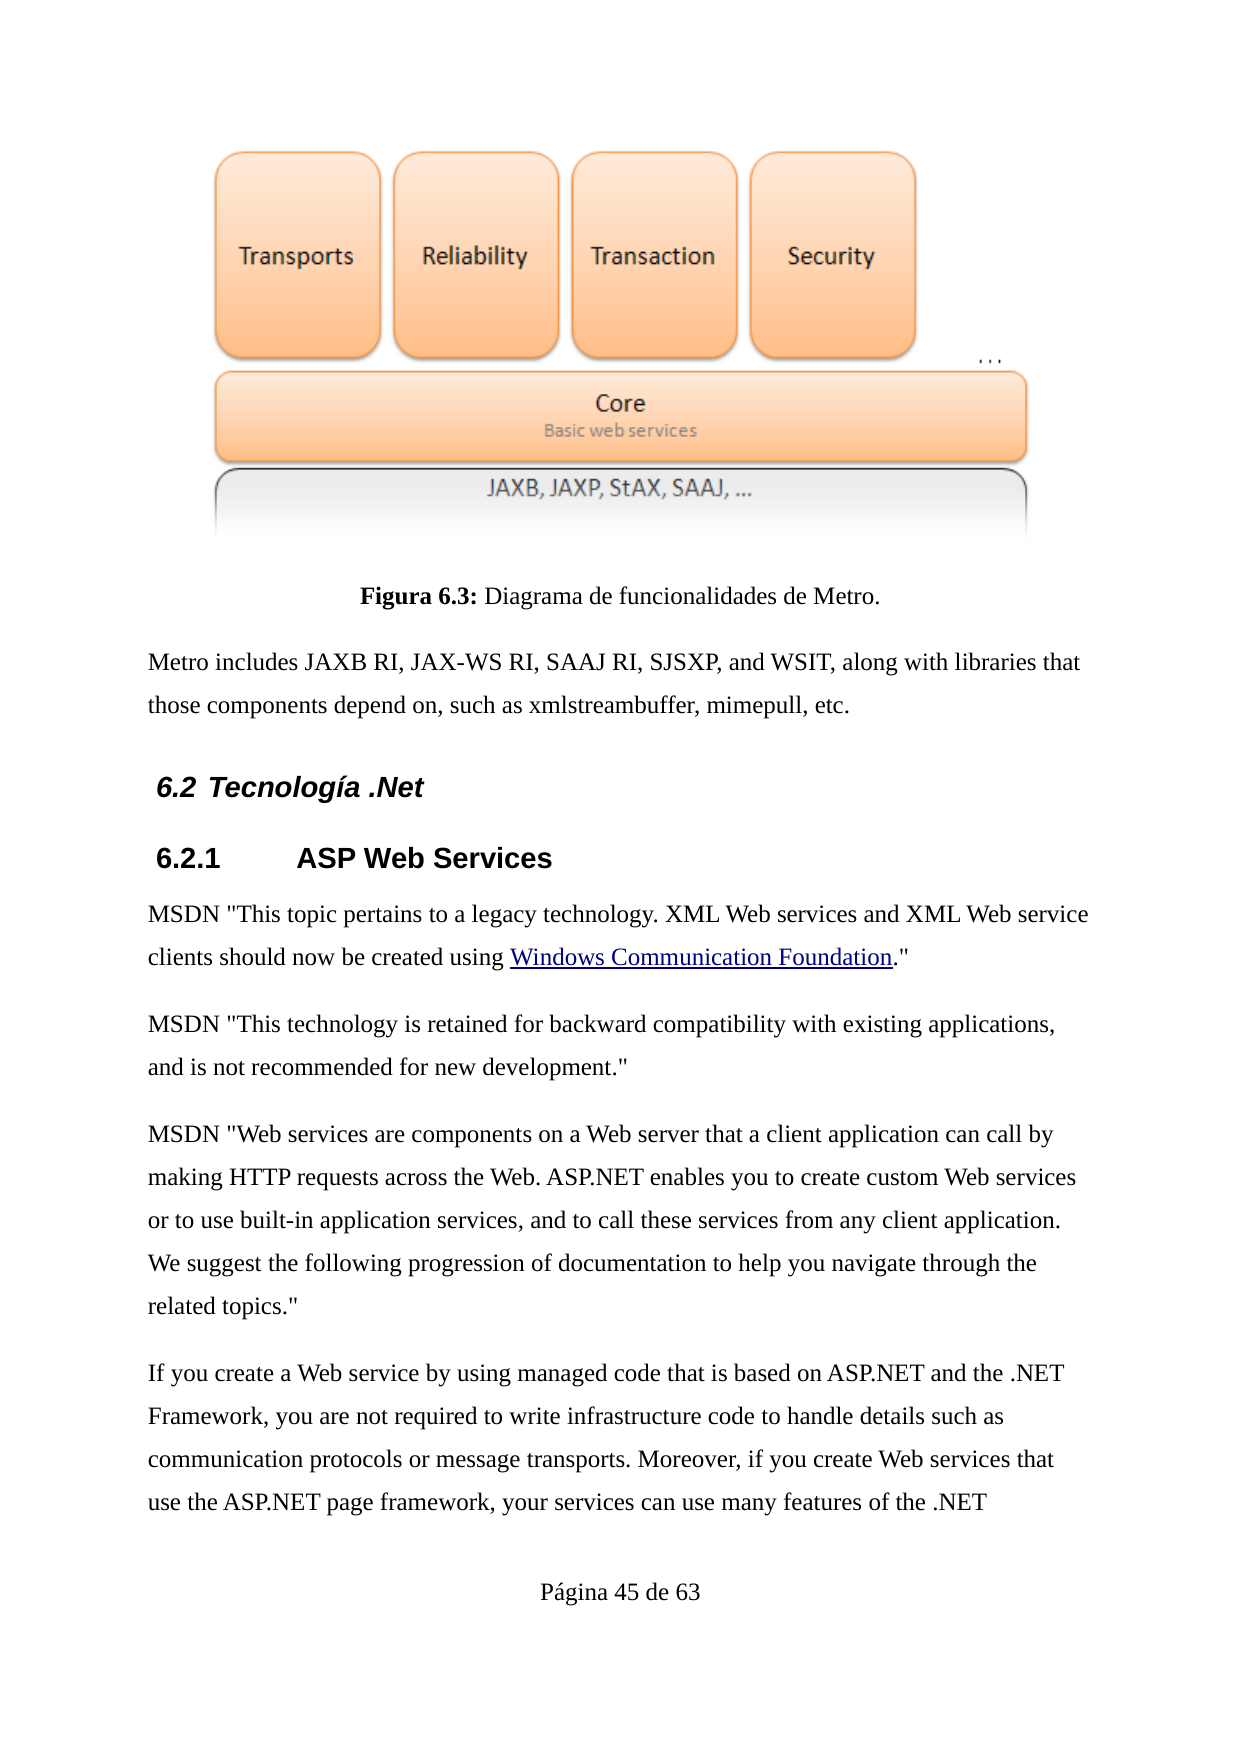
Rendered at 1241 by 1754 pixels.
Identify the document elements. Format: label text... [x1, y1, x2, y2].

text MSDN "This topic pertains to a legacy technology. XML Web services and XML Web service clients should now be created using Windows Communication Foundation." [148, 899, 1093, 971]
text Metro includes JAXB RI, JAX-WS RI, SAAJ RI, SJSXP, and WSIT, along with libraries that those components depend on, such as xmlstreambuffer, mimepull, etc. [148, 647, 1093, 719]
subtitle ASP Web Services [148, 841, 1093, 875]
text MSDN "Web services are components on a Web server that a client application can call by making HTTP requests across the Web. ASP.NET enables you to create custom Web services or to use built-in application services, and to call these services from any client application. We suggest the following progression of documentation to help you navigate through the related topics." [148, 1119, 1093, 1320]
text If you create a Web service by using managed code that is based on ASP.NET and the .NET Framework, you are not required to write infrastructure code to handle details such as communication protocols or message transports. Moreover, if you create Web services that use the ASP.NET page framework, your services can use many features of the .NET [148, 1358, 1093, 1516]
text MSDN "This technology is retained for backward compatibility with existing applications, and is not recommended for new development." [148, 1009, 1093, 1081]
subtitle Tecnología .Net [148, 770, 1093, 804]
picture [206, 147, 1035, 567]
text Figura 6.3: Diagrama de funcionalidades de Metro. [148, 567, 1093, 609]
